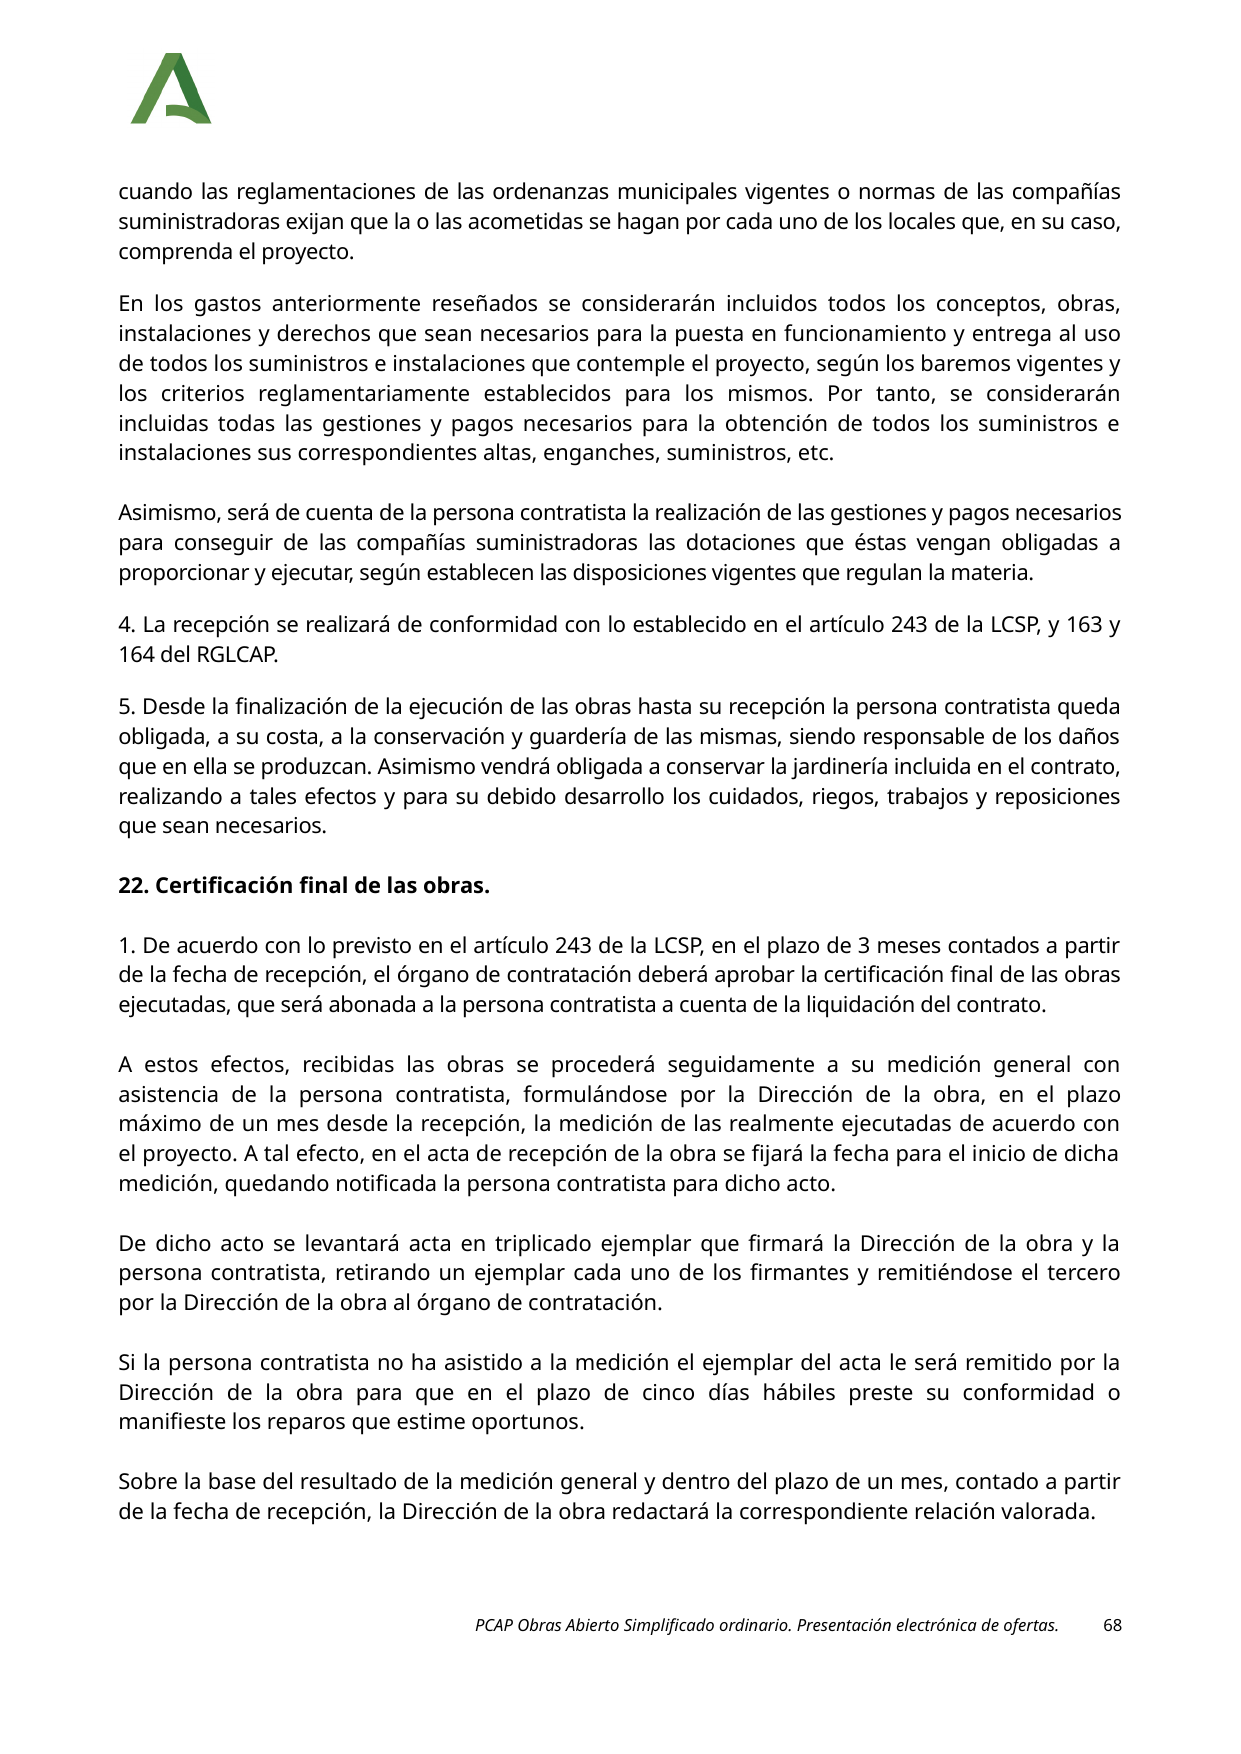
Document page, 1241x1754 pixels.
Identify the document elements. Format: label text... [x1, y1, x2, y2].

text cuando las reglamentaciones de las ordenanzas municipales vigentes o normas de las compañías suministradoras exijan que la o las acometidas se hagan por cada uno de los locales que, en su caso, comprenda el proyecto. [118, 176, 1122, 266]
text 5. Desde la finalización de la ejecución de las obras hasta su recepción la persona contratista queda obligada, a su costa, a la conservación y guardería de las mismas, siendo responsable de los daños que en ella se produzcan. Asimismo vendrá obligada a conservar la jardinería incluida en el contrato, realizando a tales efectos y para su debido desarrollo los cuidados, riegos, trabajos y reposiciones que sean necesarios. [118, 691, 1122, 840]
text 4. La recepción se realizará de conformidad con lo establecido en el artículo 243 de la LCSP, y 163 y 164 del RGLCAP. [118, 609, 1122, 669]
text Sobre la base del resultado de la medición general y dentro del plazo de un mes, contado a partir de la fecha de recepción, la Dirección de la obra redactará la correspondiente relación valorada. [118, 1466, 1122, 1526]
text Si la persona contratista no ha asistido a la medición el ejemplar del acta le será remitido por la Dirección de la obra para que en el plazo de cinco días hábiles preste su conformidad o manifieste los reparos que estime oportunos. [118, 1347, 1122, 1436]
text Asimismo, será de cuenta de la persona contratista la realización de las gestiones y pagos necesarios para conseguir de las compañías suministradoras las dotaciones que éstas vengan obligadas a proporcionar y ejecutar, según establecen las disposiciones vigentes que regulan la materia. [118, 497, 1122, 586]
picture [127, 48, 216, 128]
text De dicho acto se levantará acta en triplicado ejemplar que firmará la Dirección de la obra y la persona contratista, retirando un ejemplar cada uno de los firmantes y remitiéndose el tercero por la Dirección de la obra al órgano de contratación. [118, 1228, 1122, 1317]
text A estos efectos, recibidas las obras se procederá seguidamente a su medición general con asistencia de la persona contratista, formulándose por la Dirección de la obra, en el plazo máximo de un mes desde la recepción, la medición de las realmente ejecutadas de acuerdo con el proyecto. A tal efecto, en el acta de recepción de la obra se fijará la fecha para el inicio de dicha medición, quedando notificada la persona contratista para dicho acto. [118, 1049, 1122, 1198]
text 1. De acuerdo con lo previsto en el artículo 243 de la LCSP, en el plazo de 3 meses contados a partir de la fecha de recepción, el órgano de contratación deberá aprobar la certificación final de las obras ejecutadas, que será abonada a la persona contratista a cuenta de la liquidación del contrato. [118, 930, 1122, 1019]
text En los gastos anteriormente reseñados se considerarán incluidos todos los conceptos, obras, instalaciones y derechos que sean necesarios para la puesta en funcionamiento y entrega al uso de todos los suministros e instalaciones que contemple el proyecto, según los baremos vigentes y los criterios reglamentariamente establecidos para los mismos. Por tanto, se considerarán incluidas todas las gestiones y pagos necesarios para la obtención de todos los suministros e instalaciones sus correspondientes altas, enganches, suministros, etc. [118, 288, 1122, 467]
subtitle 22. Certificación final de las obras. [118, 870, 1122, 900]
